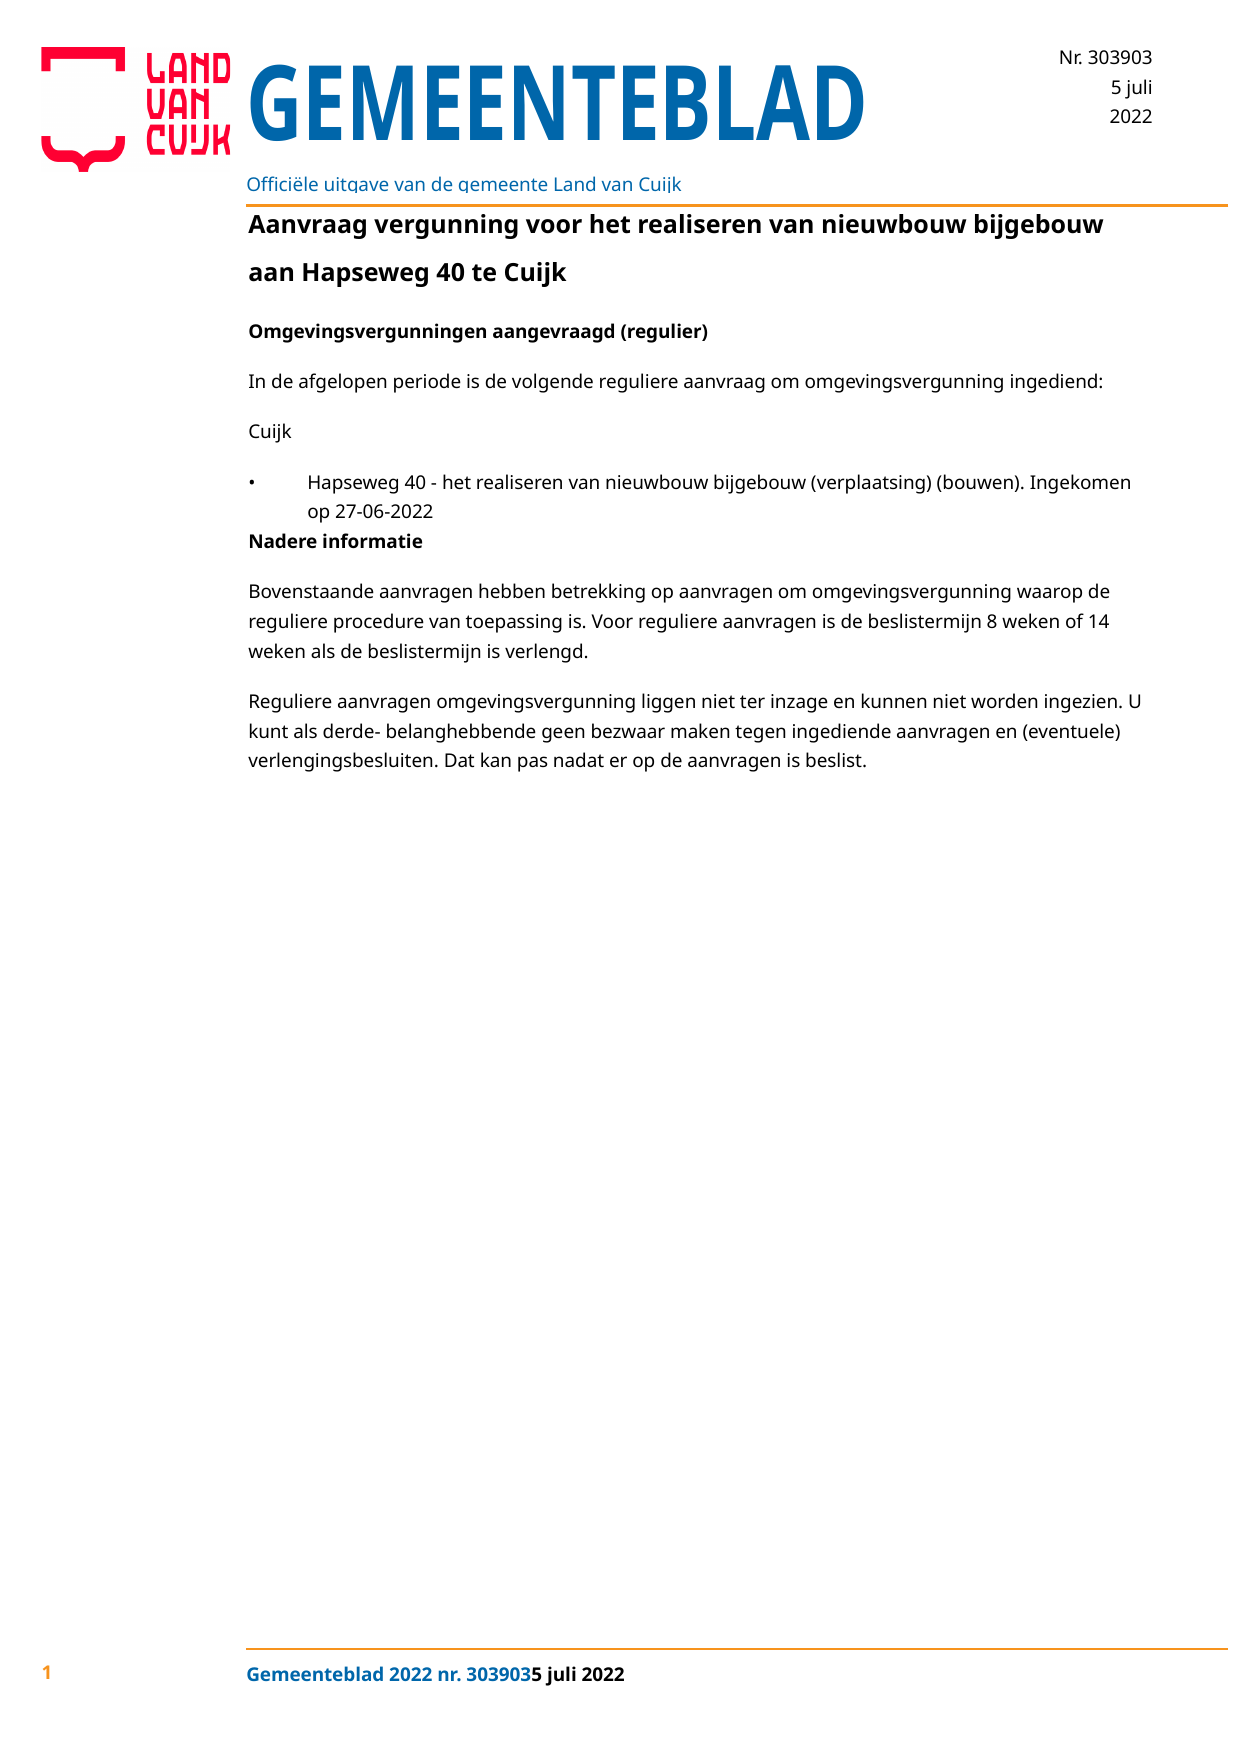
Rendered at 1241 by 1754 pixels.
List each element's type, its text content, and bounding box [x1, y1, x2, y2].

text Omgevingsvergunningen aangevraagd (regulier) [248, 318, 1152, 344]
text In de afgelopen periode is de volgende reguliere aanvraag om omgevingsvergunning ingediend: [248, 368, 1152, 394]
text Aanvraag vergunning voor het realiseren van nieuwbouw bijgebouw aan Hapseweg 40 te Cuijk [248, 207, 1152, 288]
text Reguliere aanvragen omgevingsvergunning liggen niet ter inzage en kunnen niet worden ingezien. U kunt als derde- belanghebbende geen bezwaar maken tegen ingediende aanvragen en (eventuele) verlengingsbesluiten. Dat kan pas nadat er op de aanvragen is beslist. [248, 688, 1152, 773]
text Nadere informatie [248, 528, 1152, 554]
list Hapseweg 40 - het realiseren van nieuwbouw bijgebouw (verplaatsing) (bouwen). Ingekomen op 27-06-2022 [248, 469, 1152, 524]
picture [41, 47, 231, 172]
text Cuijk [248, 419, 1152, 444]
text Bovenstaande aanvragen hebben betrekking op aanvragen om omgevingsvergunning waarop de reguliere procedure van toepassing is. Voor reguliere aanvragen is de beslistermijn 8 weken of 14 weken als de beslistermijn is verlengd. [248, 579, 1152, 664]
